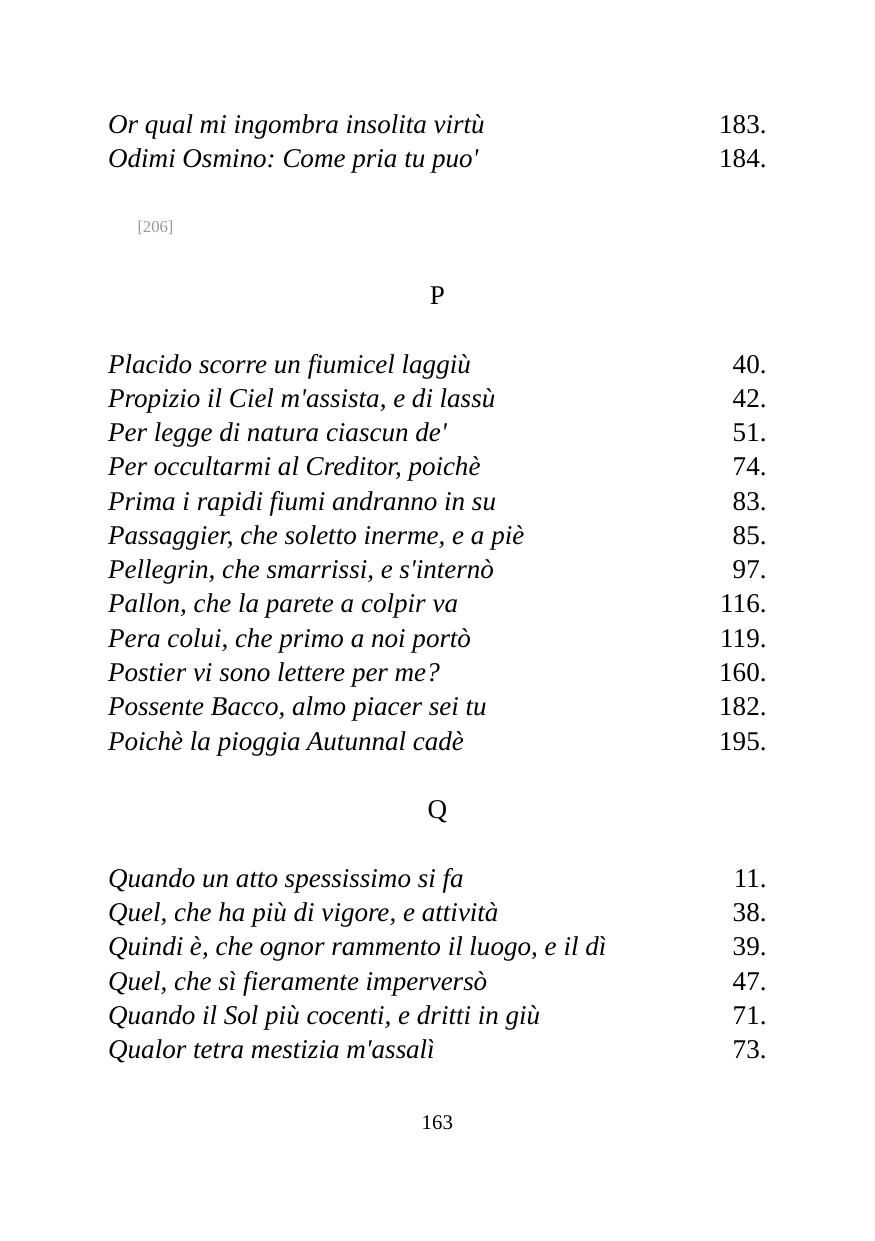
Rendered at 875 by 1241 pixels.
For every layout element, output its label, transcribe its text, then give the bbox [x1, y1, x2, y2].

table_cell 119. [680, 620, 768, 654]
table_cell [106, 826, 680, 860]
table_cell 85. [680, 518, 768, 552]
table_cell Passaggier, che soletto inerme, e a piè [106, 518, 680, 552]
table_cell Quindi è, che ognor rammento il luogo, e il dì [106, 929, 680, 963]
table_cell Or qual mi ingombra insolita virtù [106, 106, 680, 141]
table_cell 11. [680, 860, 768, 894]
table_cell 42. [680, 380, 768, 415]
table_cell Per occultarmi al Creditor, poichè [106, 449, 680, 483]
table_cell [680, 312, 768, 346]
table_cell 184. [680, 141, 768, 175]
table_cell [106, 758, 680, 792]
table_cell 38. [680, 895, 768, 929]
table_cell 51. [680, 415, 768, 449]
table_cell 47. [680, 963, 768, 997]
table_cell [680, 826, 768, 860]
table_cell 182. [680, 689, 768, 723]
table_cell 160. [680, 655, 768, 689]
table_cell Quel, che ha più di vigore, e attività [106, 895, 680, 929]
table_cell 195. [680, 723, 768, 757]
table_cell Odimi Osmino: Come pria tu puo' [106, 141, 680, 175]
table_cell Pera colui, che primo a noi portò [106, 620, 680, 654]
table_cell Propizio il Ciel m'assista, e di lassù [106, 380, 680, 415]
table_cell Postier vi sono lettere per me? [106, 655, 680, 689]
table_cell 71. [680, 997, 768, 1032]
table_cell Quel, che sì fieramente imperversò [106, 963, 680, 997]
table_cell Quando un atto spessissimo si fa [106, 860, 680, 894]
table_cell Quando il Sol più cocenti, e dritti in giù [106, 997, 680, 1032]
table_cell 40. [680, 346, 768, 380]
table_cell 73. [680, 1032, 768, 1066]
table_cell Pallon, che la parete a colpir va [106, 586, 680, 620]
table_cell 183. [680, 106, 768, 141]
table_cell Prima i rapidi fiumi andranno in su [106, 483, 680, 517]
table_cell Qualor tetra mestizia m'assalì [106, 1032, 680, 1066]
table_cell Poichè la pioggia Autunnal cadè [106, 723, 680, 757]
table_cell Possente Bacco, almo piacer sei tu [106, 689, 680, 723]
table_cell [680, 175, 768, 209]
table_cell 83. [680, 483, 768, 517]
table_cell 97. [680, 552, 768, 586]
table_cell Pellegrin, che smarrissi, e s'internò [106, 552, 680, 586]
table_cell Placido scorre un fiumicel laggiù [106, 346, 680, 380]
table_cell Per legge di natura ciascun de' [106, 415, 680, 449]
table_cell [680, 209, 768, 243]
table_cell 116. [680, 586, 768, 620]
table_cell [106, 312, 680, 346]
table_cell [106, 175, 680, 209]
table_cell [680, 758, 768, 792]
table_cell P [106, 278, 768, 312]
table_cell 39. [680, 929, 768, 963]
table_cell Q [106, 792, 768, 826]
table_cell [106, 243, 680, 278]
table_cell [680, 243, 768, 278]
table_cell 74. [680, 449, 768, 483]
table_cell [206] [106, 209, 680, 243]
